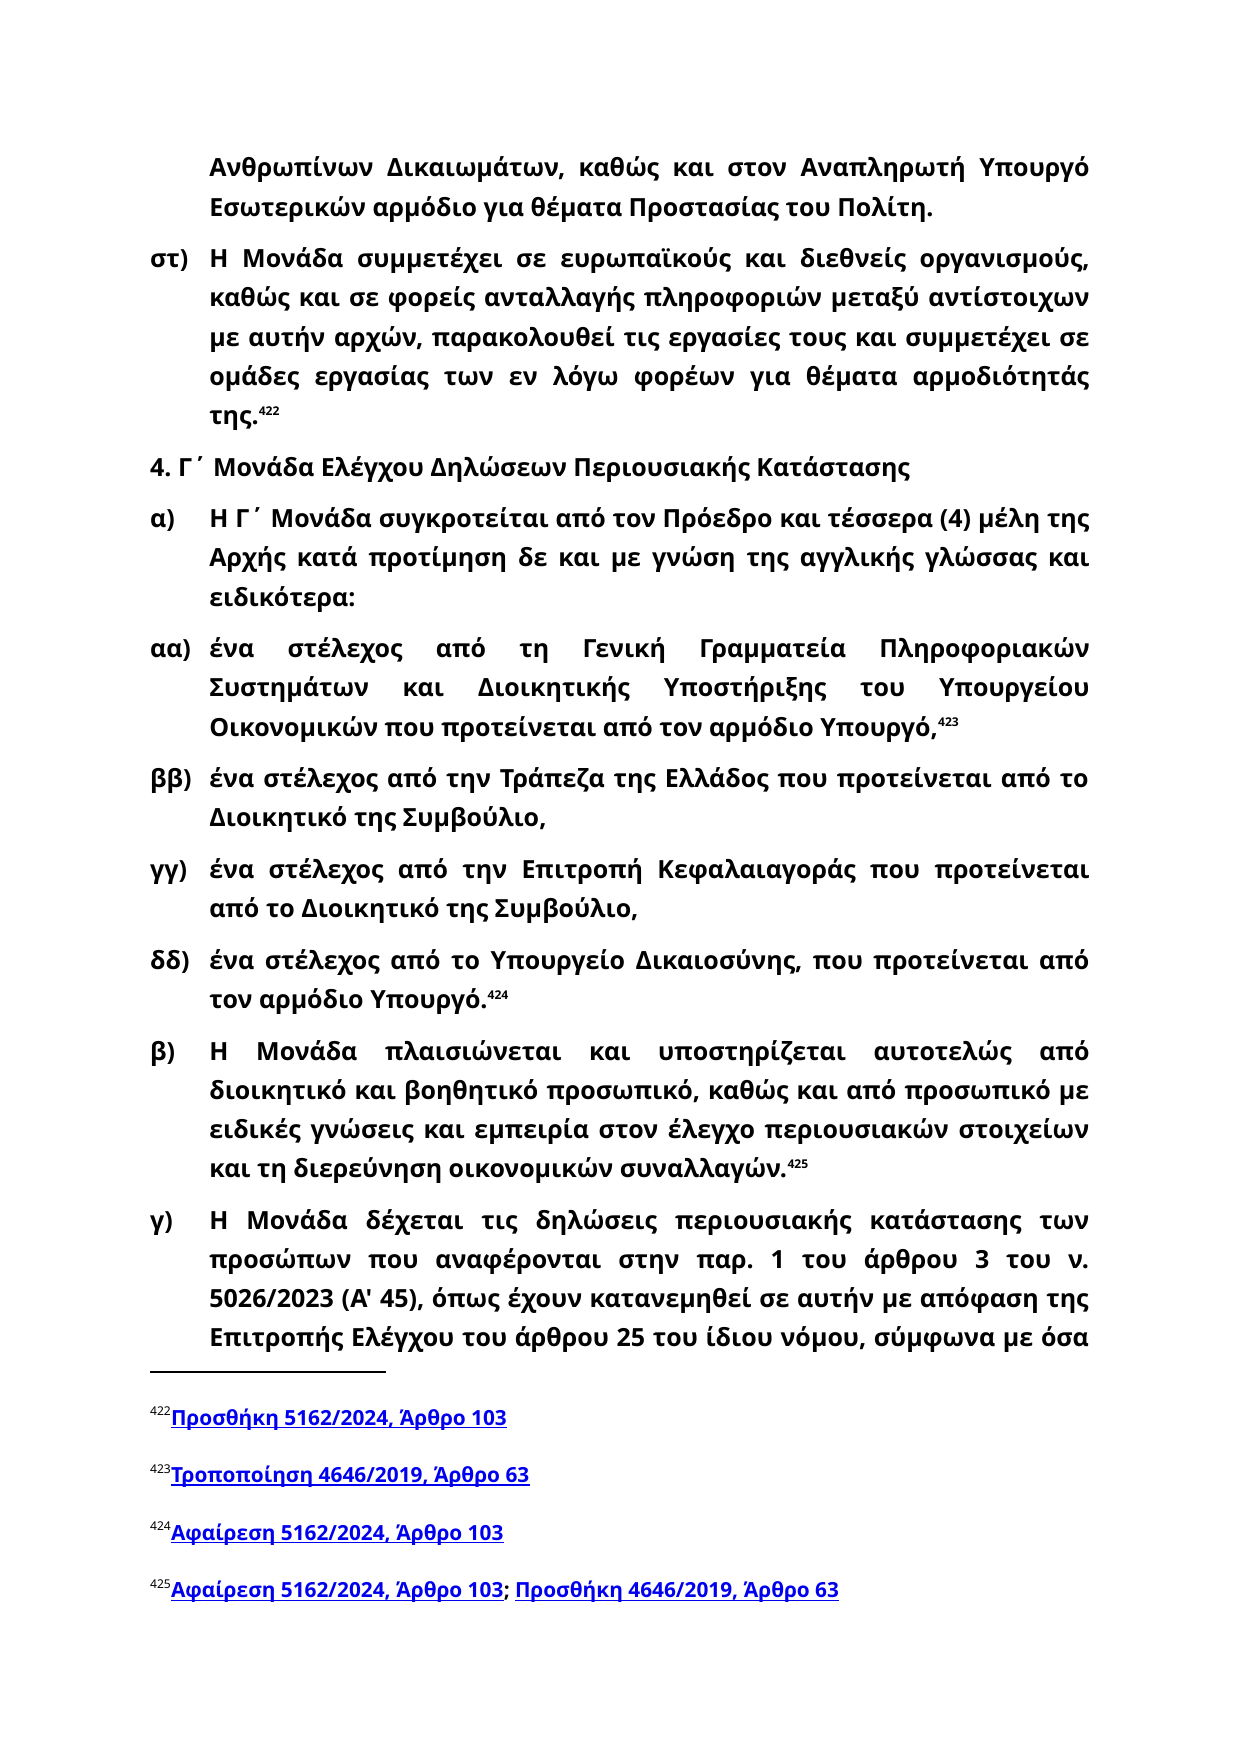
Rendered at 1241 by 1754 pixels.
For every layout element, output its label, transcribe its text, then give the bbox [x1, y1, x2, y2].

list αα) ένα στέλεχος από τη Γενική Γραμματεία Πληροφοριακών Συστημάτων και Διοικητικής Υποστήριξης του Υπουργείου Οικονομικών που προτείνεται από τον αρμόδιο Υπουργό, [150, 631, 1090, 743]
list γ) Η Μονάδα δέχεται τις δηλώσεις περιουσιακής κατάστασης των προσώπων που αναφέρονται στην παρ. 1 του άρθρου 3 του ν. 5026/2023 (Α' 45), όπως έχουν κατανεμηθεί σε αυτήν με απόφαση της Επιτροπής Ελέγχου του άρθρου 25 του ίδιου νόμου, σύμφωνα με όσα [150, 1202, 1090, 1354]
list γγ) ένα στέλεχος από την Επιτροπή Κεφαλαιαγοράς που προτείνεται από το Διοικητικό της Συμβούλιο, [150, 852, 1090, 925]
text Τροποποίηση 4646/2019, Άρθρο 63 [150, 1460, 1090, 1489]
list β) Η Μονάδα πλαισιώνεται και υποστηρίζεται αυτοτελώς από διοικητικό και βοηθητικό προσωπικό, καθώς και από προσωπικό με ειδικές γνώσεις και εμπειρία στον έλεγχο περιουσιακών στοιχείων και τη διερεύνηση οικονομικών συναλλαγών. [150, 1033, 1090, 1185]
text 4. Γ΄ Μονάδα Ελέγχου Δηλώσεων Περιουσιακής Κατάστασης [150, 449, 1090, 483]
list Ανθρωπίνων Δικαιωμάτων, καθώς και στον Αναπληρωτή Υπουργό Εσωτερικών αρμόδιο για θέματα Προστασίας του Πολίτη. [150, 150, 1090, 223]
text Αφαίρεση 5162/2024, Άρθρο 103; Προσθήκη 4646/2019, Άρθρο 63 [150, 1576, 1090, 1604]
list ββ) ένα στέλεχος από την Τράπεζα της Ελλάδος που προτείνεται από το Διοικητικό της Συμβούλιο, [150, 761, 1090, 834]
text Αφαίρεση 5162/2024, Άρθρο 103 [150, 1518, 1090, 1546]
list δδ) ένα στέλεχος από το Υπουργείο Δικαιοσύνης, που προτείνεται από τον αρμόδιο Υπουργό. [150, 942, 1090, 1016]
text Προσθήκη 5162/2024, Άρθρο 103 [150, 1403, 1090, 1431]
list α) Η Γ΄ Μονάδα συγκροτείται από τον Πρόεδρο και τέσσερα (4) μέλη της Αρχής κατά προτίμηση δε και με γνώση της αγγλικής γλώσσας και ειδικότερα: [150, 501, 1090, 613]
list στ) Η Μονάδα συμμετέχει σε ευρωπαϊκούς και διεθνείς οργανισμούς, καθώς και σε φορείς ανταλλαγής πληροφοριών μεταξύ αντίστοιχων με αυτήν αρχών, παρακολουθεί τις εργασίες τους και συμμετέχει σε ομάδες εργασίας των εν λόγω φορέων για θέματα αρμοδιότητάς της. [150, 241, 1090, 432]
